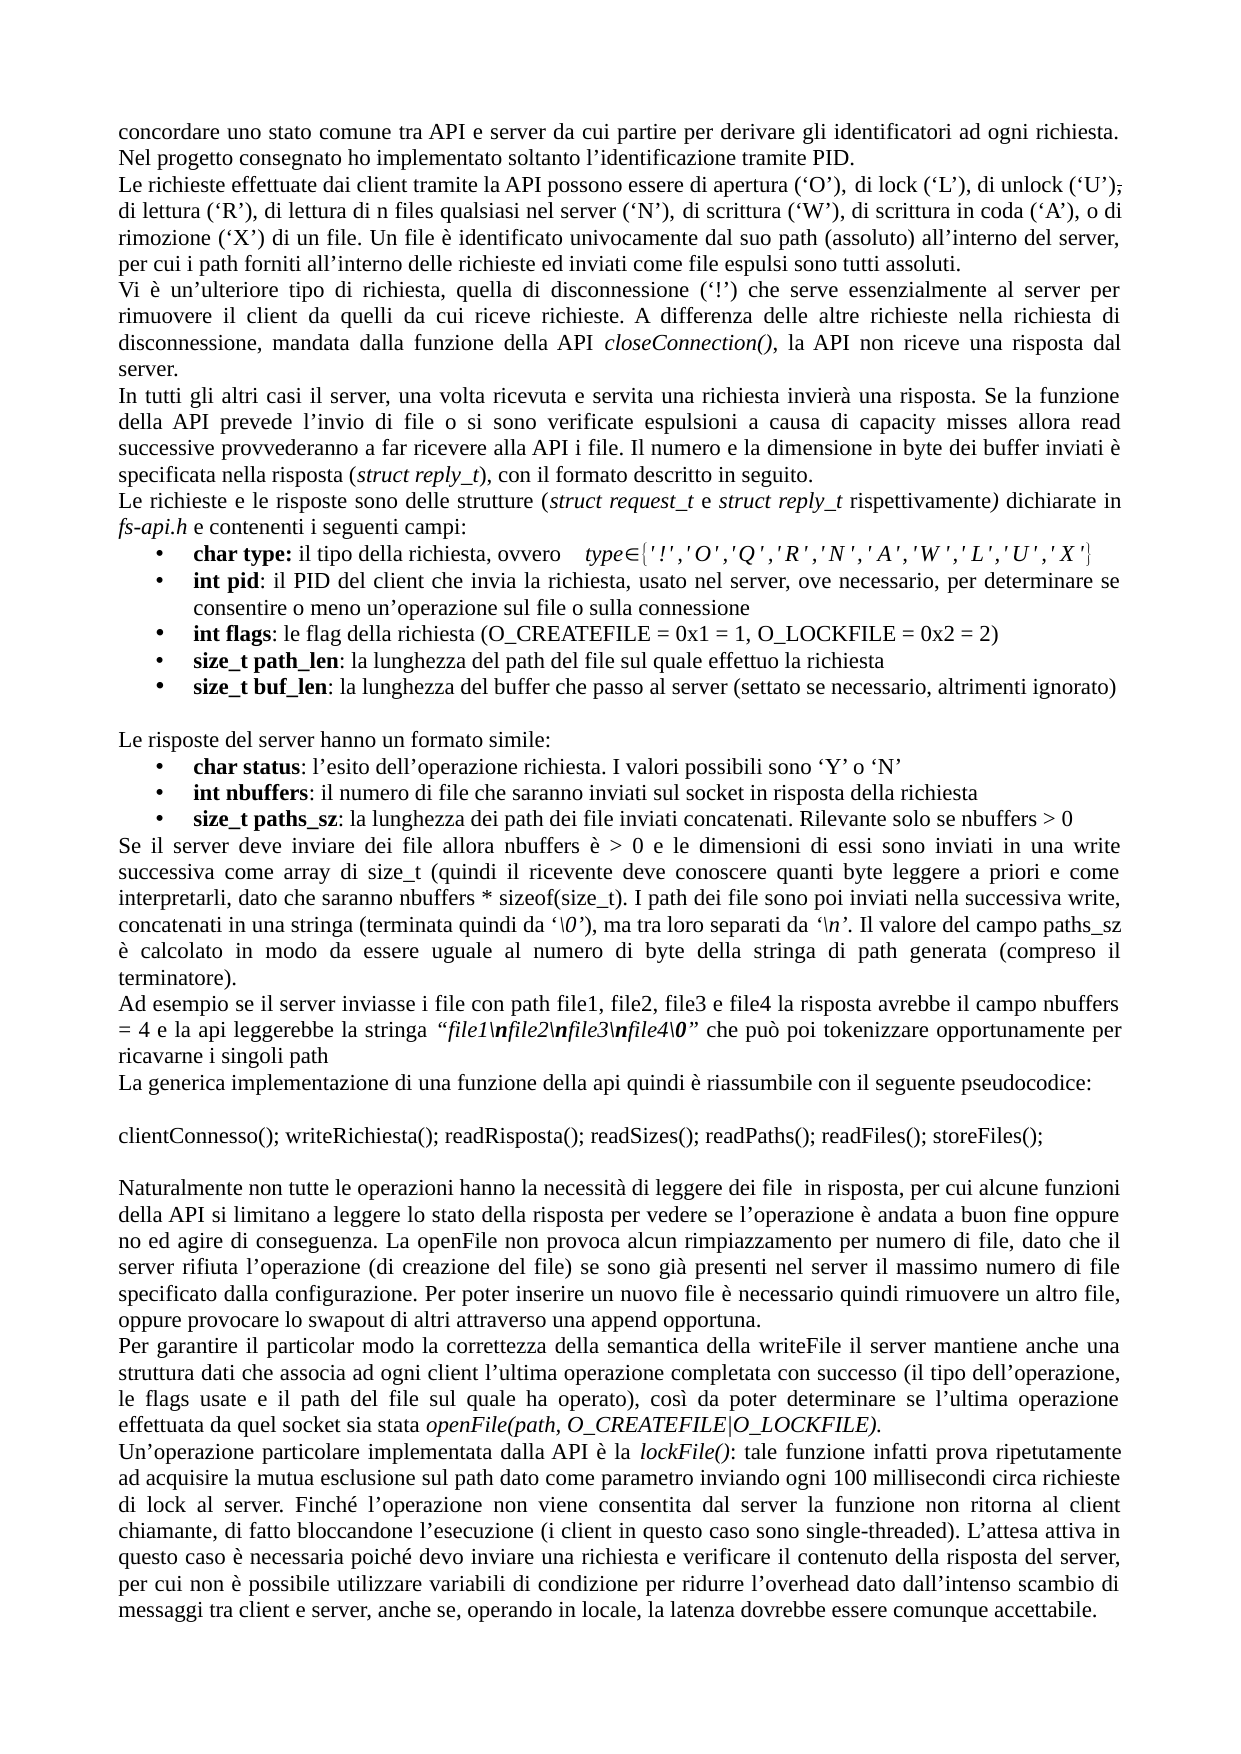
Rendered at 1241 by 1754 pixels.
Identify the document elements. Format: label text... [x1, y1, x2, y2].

text La generica implementazione di una funzione della api quindi è riassumbile con il seguente pseudocodice: [118, 1069, 1122, 1095]
list char status: l’esito dell’operazione richiesta. I valori possibili sono ‘Y’ o ‘N’ [156, 753, 1122, 779]
text Vi è un’ulteriore tipo di richiesta, quella di disconnessione (‘!’) che serve essenzialmente al server per rimuovere il client da quelli da cui riceve richieste. A differenza delle altre richieste nella richiesta di disconnessione, mandata dalla funzione della API closeConnection(), la API non riceve una risposta dal server. [118, 276, 1122, 382]
list char type: il tipo della richiesta, ovvero [156, 540, 1122, 567]
text Per garantire il particolar modo la correttezza della semantica della writeFile il server mantiene anche una struttura dati che associa ad ogni client l’ultima operazione completata con successo (il tipo dell’operazione, le flags usate e il path del file sul quale ha operato), così da poter determinare se l’ultima operazione effettuata da quel socket sia stata openFile(path, O_CREATEFILE|O_LOCKFILE). [118, 1332, 1122, 1438]
text concordare uno stato comune tra API e server da cui partire per derivare gli identificatori ad ogni richiesta. Nel progetto consegnato ho implementato soltanto l’identificazione tramite PID. [118, 118, 1122, 171]
text Un’operazione particolare implementata dalla API è la lockFile(): tale funzione infatti prova ripetutamente ad acquisire la mutua esclusione sul path dato come parametro inviando ogni 100 millisecondi circa richieste di lock al server. Finché l’operazione non viene consentita dal server la funzione non ritorna al client chiamante, di fatto bloccandone l’esecuzione (i client in questo caso sono single-threaded). L’attesa attiva in questo caso è necessaria poiché devo inviare una richiesta e verificare il contenuto della risposta del server, per cui non è possibile utilizzare variabili di condizione per ridurre l’overhead dato dall’intenso scambio di messaggi tra client e server, anche se, operando in locale, la latenza dovrebbe essere comunque accettabile. [118, 1438, 1122, 1622]
list size_t path_len: la lunghezza del path del file sul quale effettuo la richiesta [156, 647, 1122, 673]
text Se il server deve inviare dei file allora nbuffers è > 0 e le dimensioni di essi sono inviati in una write successiva come array di size_t (quindi il ricevente deve conoscere quanti byte leggere a priori e come interpretarli, dato che saranno nbuffers * sizeof(size_t). I path dei file sono poi inviati nella successiva write, concatenati in una stringa (terminata quindi da ‘\0’), ma tra loro separati da ‘\n’. Il valore del campo paths_sz è calcolato in modo da essere uguale al numero di byte della stringa di path generata (compreso il terminatore). [118, 832, 1122, 990]
text Le richieste e le risposte sono delle strutture (struct request_t e struct reply_t rispettivamente) dichiarate in fs-api.h e contenenti i seguenti campi: [118, 487, 1122, 540]
text clientConnesso(); writeRichiesta(); readRisposta(); readSizes(); readPaths(); readFiles(); storeFiles(); [118, 1122, 1122, 1148]
list int pid: il PID del client che invia la richiesta, usato nel server, ove necessario, per determinare se consentire o meno un’operazione sul file o sulla connessione [156, 567, 1122, 620]
list size_t paths_sz: la lunghezza dei path dei file inviati concatenati. Rilevante solo se nbuffers > 0 [156, 805, 1122, 832]
list int nbuffers: il numero di file che saranno inviati sul socket in risposta della richiesta [156, 779, 1122, 805]
text Ad esempio se il server inviasse i file con path file1, file2, file3 e file4 la risposta avrebbe il campo nbuffers = 4 e la api leggerebbe la stringa “file1\nfile2\nfile3\nfile4\0” che può poi tokenizzare opportunamente per ricavarne i singoli path [118, 990, 1122, 1069]
text Le risposte del server hanno un formato simile: [118, 726, 1122, 753]
text In tutti gli altri casi il server, una volta ricevuta e servita una richiesta invierà una risposta. Se la funzione della API prevede l’invio di file o si sono verificate espulsioni a causa di capacity misses allora read successive provvederanno a far ricevere alla API i file. Il numero e la dimensione in byte dei buffer inviati è specificata nella risposta (struct reply_t), con il formato descritto in seguito. [118, 382, 1122, 487]
text Naturalmente non tutte le operazioni hanno la necessità di leggere dei file in risposta, per cui alcune funzioni della API si limitano a leggere lo stato della risposta per vedere se l’operazione è andata a buon fine oppure no ed agire di conseguenza. La openFile non provoca alcun rimpiazzamento per numero di file, dato che il server rifiuta l’operazione (di creazione del file) se sono già presenti nel server il massimo numero di file specificato dalla configurazione. Per poter inserire un nuovo file è necessario quindi rimuovere un altro file, oppure provocare lo swapout di altri attraverso una append opportuna. [118, 1174, 1122, 1332]
list size_t buf_len: la lunghezza del buffer che passo al server (settato se necessario, altrimenti ignorato) [156, 673, 1122, 700]
list int flags: le flag della richiesta (O_CREATEFILE = 0x1 = 1, O_LOCKFILE = 0x2 = 2) [156, 620, 1122, 647]
text Le richieste effettuate dai client tramite la API possono essere di apertura (‘O’), di lock (‘L’), di unlock (‘U’), di lettura (‘R’), di lettura di n files qualsiasi nel server (‘N’), di scrittura (‘W’), di scrittura in coda (‘A’), o di rimozione (‘X’) di un file. Un file è identificato univocamente dal suo path (assoluto) all’interno del server, per cui i path forniti all’interno delle richieste ed inviati come file espulsi sono tutti assoluti. [118, 171, 1122, 276]
